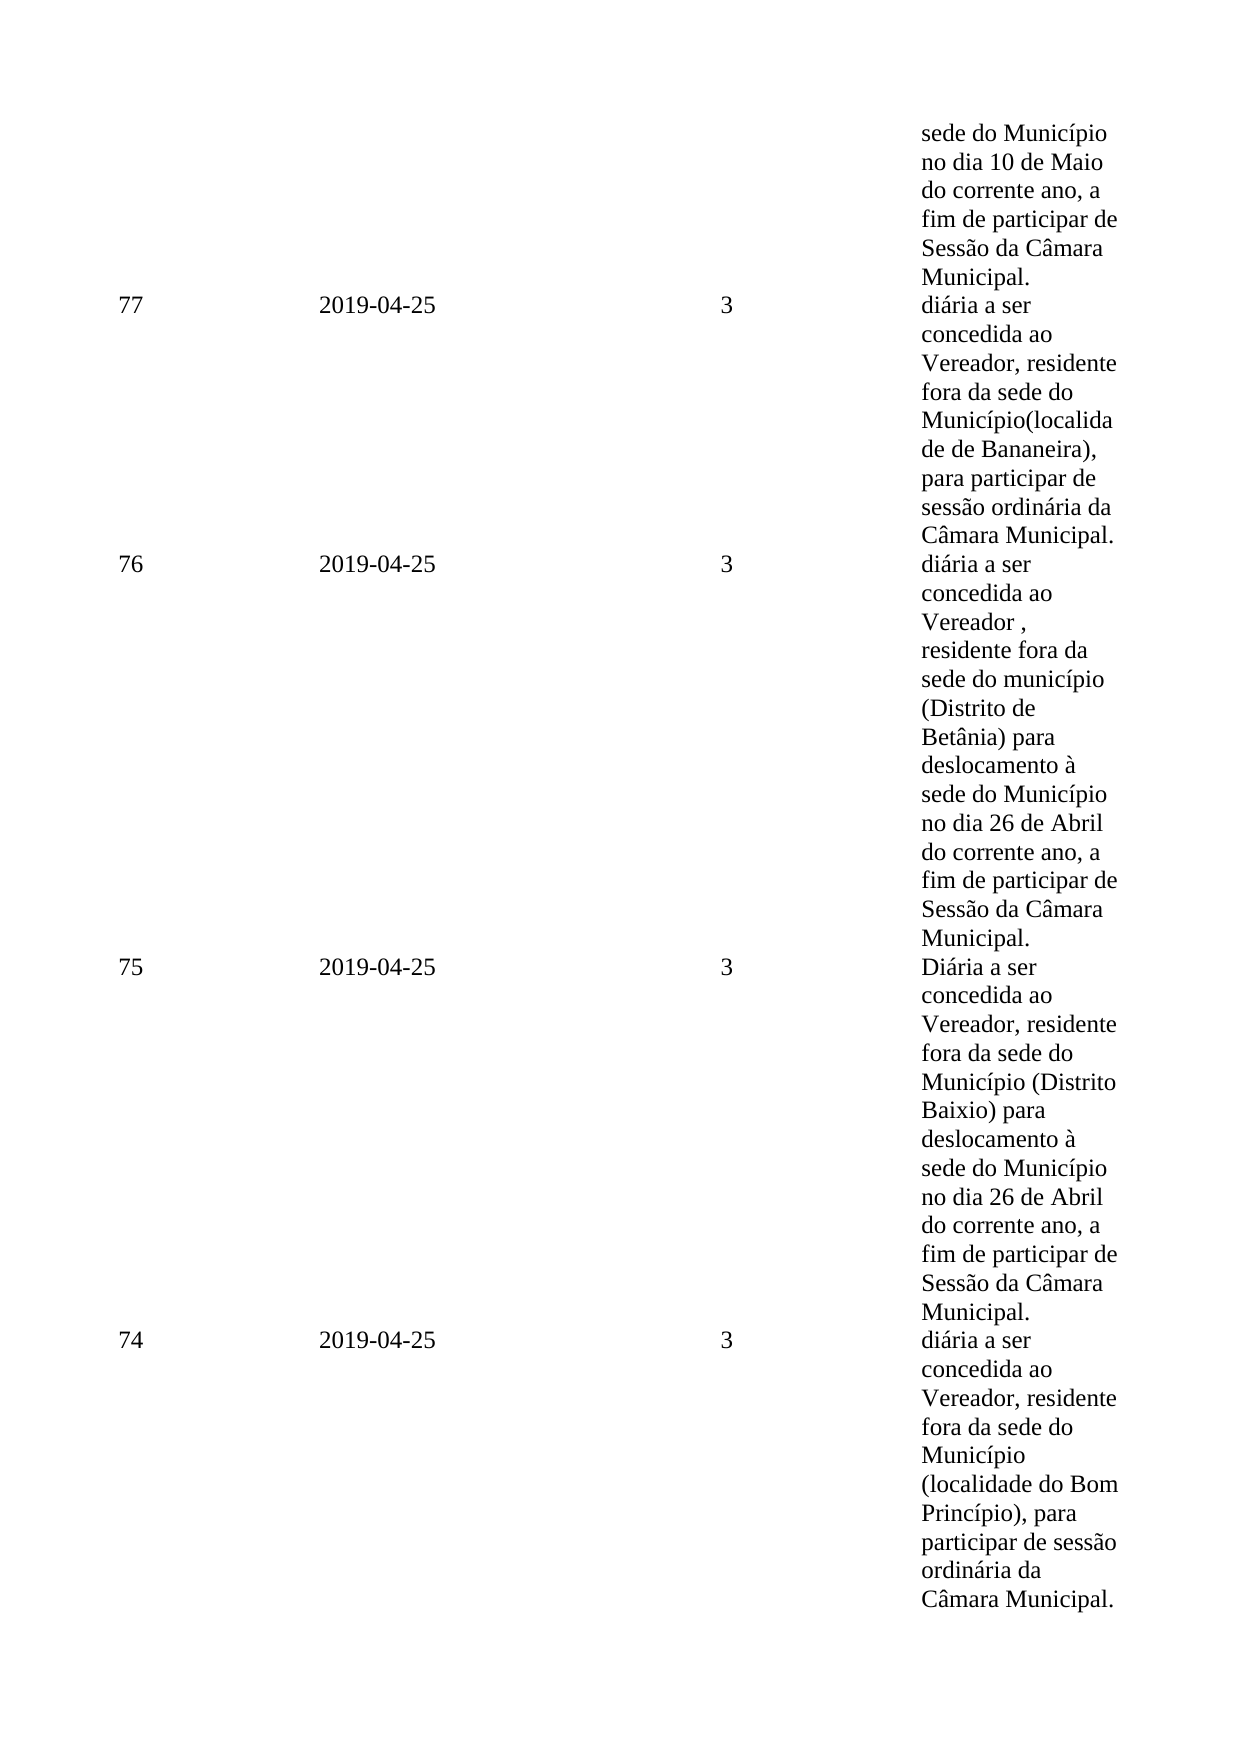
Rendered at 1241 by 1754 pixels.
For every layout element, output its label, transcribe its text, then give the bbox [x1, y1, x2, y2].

table_cell [720, 118, 921, 291]
table_cell 2019-04-25 [319, 952, 519, 1326]
table_cell [520, 291, 720, 549]
table_cell 2019-04-25 [319, 291, 519, 549]
table_cell 3 [720, 291, 921, 549]
table_cell diária a ser concedida ao Vereador, residente fora da sede do Município(localidade de Bananeira), para participar de sessão ordinária da Câmara Municipal. [921, 291, 1122, 549]
table_cell 76 [118, 549, 319, 952]
table_cell 3 [720, 549, 921, 952]
table_cell [520, 952, 720, 1326]
table_cell 2019-04-25 [319, 1326, 519, 1613]
table_cell sede do Município no dia 10 de Maio do corrente ano, a fim de participar de Sessão da Câmara Municipal. [921, 118, 1122, 291]
table_cell [520, 549, 720, 952]
table_cell 3 [720, 1326, 921, 1613]
table_cell [319, 118, 519, 291]
table_cell diária a ser concedida ao Vereador, residente fora da sede do Município (localidade do Bom Princípio), para participar de sessão ordinária da Câmara Municipal. [921, 1326, 1122, 1613]
table_cell 77 [118, 291, 319, 549]
table_cell 2019-04-25 [319, 549, 519, 952]
table_cell Diária a ser concedida ao Vereador, residente fora da sede do Município (Distrito Baixio) para deslocamento à sede do Município no dia 26 de Abril do corrente ano, a fim de participar de Sessão da Câmara Municipal. [921, 952, 1122, 1326]
table_cell [520, 1326, 720, 1613]
table_cell 75 [118, 952, 319, 1326]
table_cell [520, 118, 720, 291]
table_cell [118, 118, 319, 291]
table_cell 3 [720, 952, 921, 1326]
table_cell diária a ser concedida ao Vereador , residente fora da sede do município (Distrito de Betânia) para deslocamento à sede do Município no dia 26 de Abril do corrente ano, a fim de participar de Sessão da Câmara Municipal. [921, 549, 1122, 952]
table_cell 74 [118, 1326, 319, 1613]
